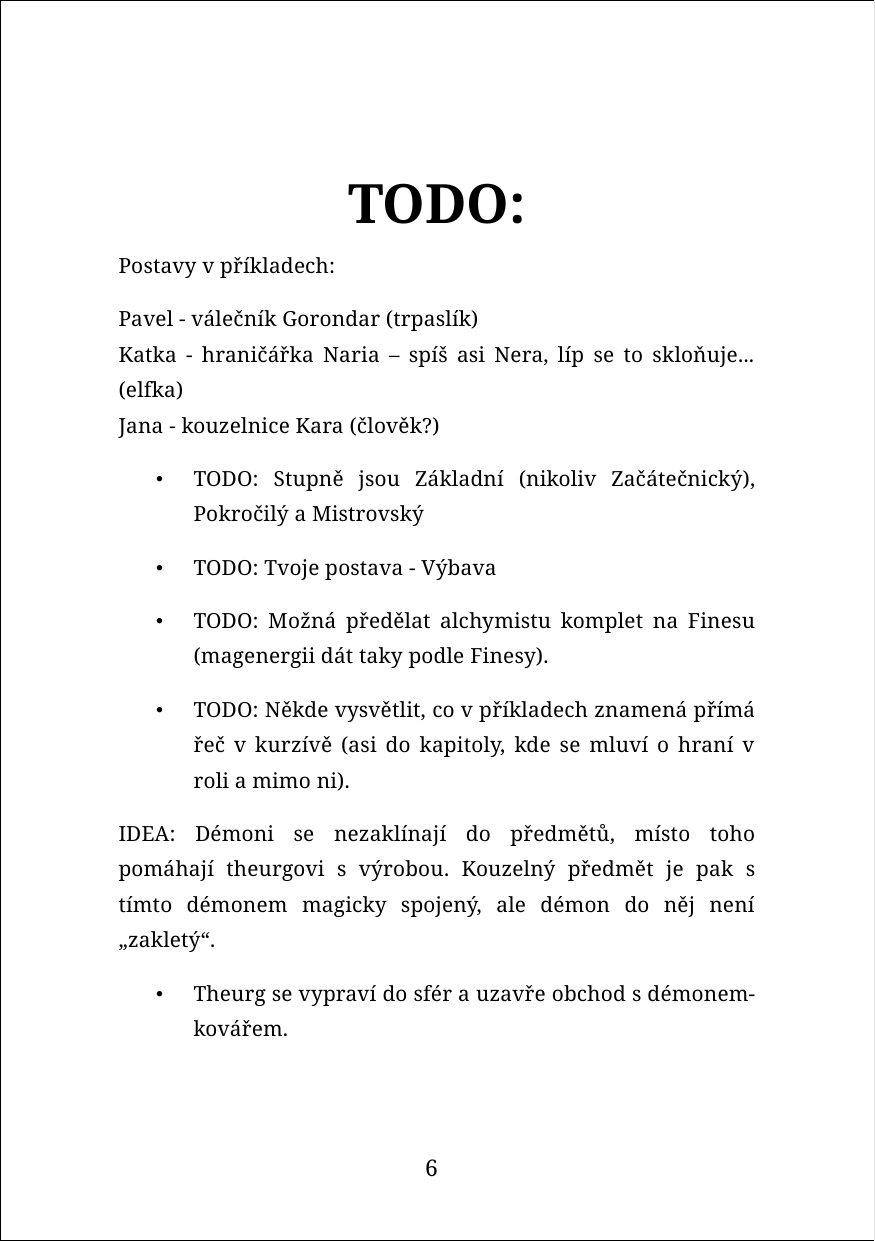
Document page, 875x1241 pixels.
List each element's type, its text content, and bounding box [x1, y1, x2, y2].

text Pavel - válečník Gorondar (trpaslík) Katka - hraničářka Naria – spíš asi Nera, líp se to skloňuje... (elfka) Jana - kouzelnice Kara (člověk?) [118, 304, 756, 439]
list TODO: Stupně jsou Základní (nikoliv Začátečnický), Pokročilý a Mistrovský [156, 464, 756, 528]
text Postavy v příkladech: [118, 251, 756, 279]
list TODO: Tvoje postava - Výbava [156, 553, 756, 581]
list Theurg se vypraví do sfér a uzavře obchod s démonem-kovářem. [156, 979, 756, 1043]
list TODO: Možná předělat alchymistu komplet na Finesu (magenergii dát taky podle Finesy). [156, 606, 756, 670]
text IDEA: Démoni se nezaklínají do předmětů, místo toho pomáhají theurgovi s výrobou. Kouzelný předmět je pak s tímto démonem magicky spojený, ale démon do něj není „zakletý“. [118, 819, 756, 954]
subtitle TODO: [118, 166, 756, 239]
list TODO: Někde vysvětlit, co v příkladech znamená přímá řeč v kurzívě (asi do kapitoly, kde se mluví o hraní v roli a mimo ni). [156, 695, 756, 794]
